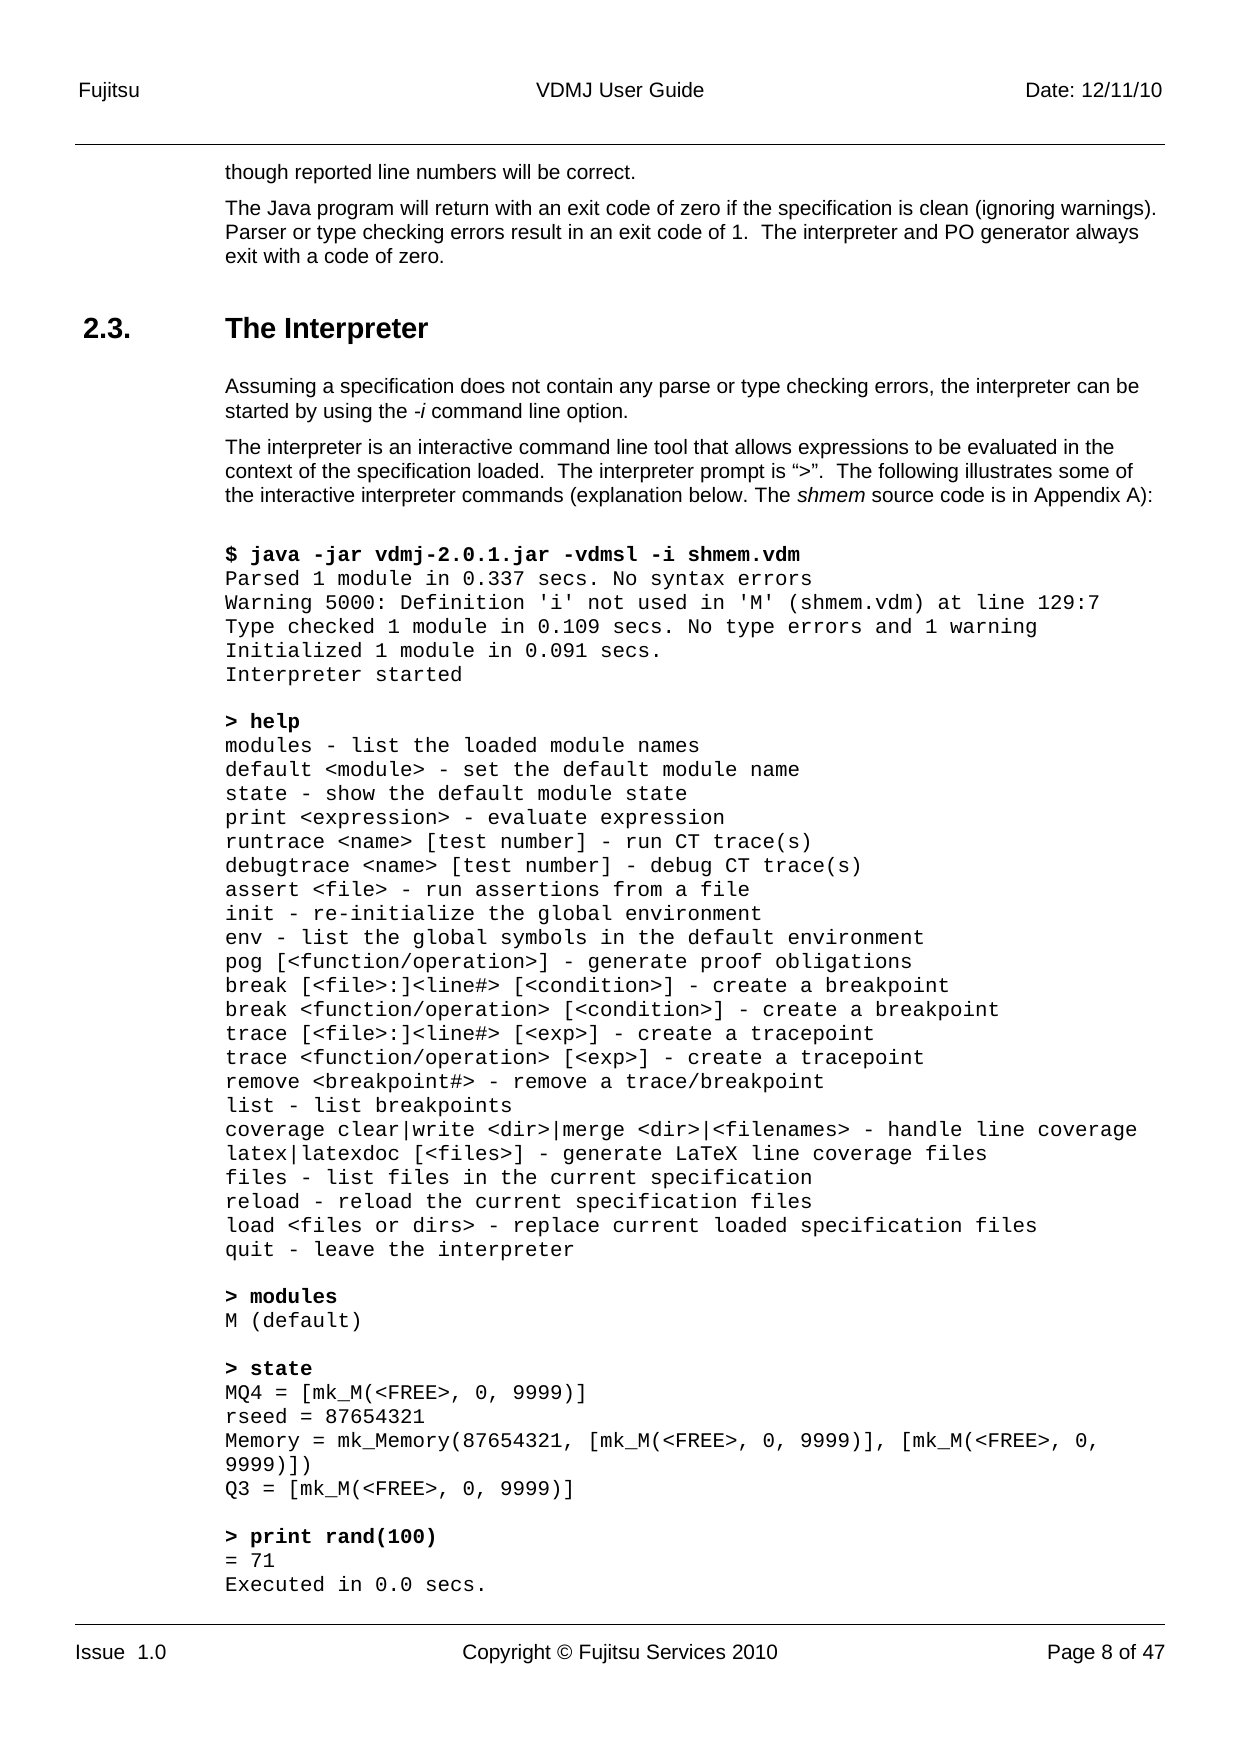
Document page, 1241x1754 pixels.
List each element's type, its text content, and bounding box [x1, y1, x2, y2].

text MQ4 = [mk_M(<FREE>, 0, 9999)] [225, 1382, 1165, 1406]
text Warning 5000: Definition 'i' not used in 'M' (shmem.vdm) at line 129:7 [225, 592, 1165, 616]
text runtrace <name> [test number] - run CT trace(s) [225, 831, 1165, 855]
text trace <function/operation> [<exp>] - create a tracepoint [225, 1047, 1165, 1071]
text The Java program will return with an exit code of zero if the specification is clean (ignoring warnings). Parser or type checking errors result in an exit code of 1. The interpreter and PO generator always exit with a code of zero. [225, 196, 1165, 268]
text Parsed 1 module in 0.337 secs. No syntax errors [225, 568, 1165, 592]
text list - list breakpoints [225, 1095, 1165, 1119]
text state - show the default module state [225, 783, 1165, 807]
text print <expression> - evaluate expression [225, 807, 1165, 831]
text though reported line numbers will be correct. [225, 160, 1165, 184]
text break <function/operation> [<condition>] - create a breakpoint [225, 999, 1165, 1023]
text reload - reload the current specification files [225, 1191, 1165, 1214]
text Initialized 1 module in 0.091 secs. [225, 639, 1165, 663]
text default <module> - set the default module name [225, 759, 1165, 783]
text trace [<file>:]<line#> [<exp>] - create a tracepoint [225, 1023, 1165, 1047]
text rseed = 87654321 [225, 1406, 1165, 1430]
text Memory = mk_Memory(87654321, [mk_M(<FREE>, 0, 9999)], [mk_M(<FREE>, 0, 9999)]) [225, 1430, 1165, 1478]
subtitle The Interpreter [75, 311, 1165, 344]
text modules - list the loaded module names [225, 735, 1165, 759]
text > state [225, 1358, 1165, 1382]
text latex|latexdoc [<files>] - generate LaTeX line coverage files [225, 1143, 1165, 1167]
text Assuming a specification does not contain any parse or type checking errors, the interpreter can be started by using the -i command line option. [225, 374, 1165, 423]
text $ java -jar vdmj-2.0.1.jar -vdmsl -i shmem.vdm [225, 544, 1165, 568]
text The interpreter is an interactive command line tool that allows expressions to be evaluated in the context of the specification loaded. The interpreter prompt is “>”. The following illustrates some of the interactive interpreter commands (explanation below. The shmem source code is in Appendix A): [225, 435, 1165, 507]
text remove <breakpoint#> - remove a trace/breakpoint [225, 1071, 1165, 1095]
text Q3 = [mk_M(<FREE>, 0, 9999)] [225, 1478, 1165, 1502]
text > help [225, 711, 1165, 735]
text Type checked 1 module in 0.109 secs. No type errors and 1 warning [225, 616, 1165, 639]
text > print rand(100) [225, 1526, 1165, 1550]
text M (default) [225, 1310, 1165, 1334]
text > modules [225, 1286, 1165, 1310]
text load <files or dirs> - replace current loaded specification files [225, 1214, 1165, 1238]
text debugtrace <name> [test number] - debug CT trace(s) [225, 855, 1165, 879]
text env - list the global symbols in the default environment [225, 927, 1165, 951]
text files - list files in the current specification [225, 1167, 1165, 1191]
text init - re-initialize the global environment [225, 903, 1165, 927]
text assert <file> - run assertions from a file [225, 879, 1165, 903]
text pog [<function/operation>] - generate proof obligations [225, 951, 1165, 975]
text coverage clear|write <dir>|merge <dir>|<filenames> - handle line coverage [225, 1119, 1165, 1143]
text = 71 [225, 1550, 1165, 1574]
text quit - leave the interpreter [225, 1238, 1165, 1262]
text Executed in 0.0 secs. [225, 1574, 1165, 1598]
text break [<file>:]<line#> [<condition>] - create a breakpoint [225, 975, 1165, 999]
text Interpreter started [225, 663, 1165, 687]
